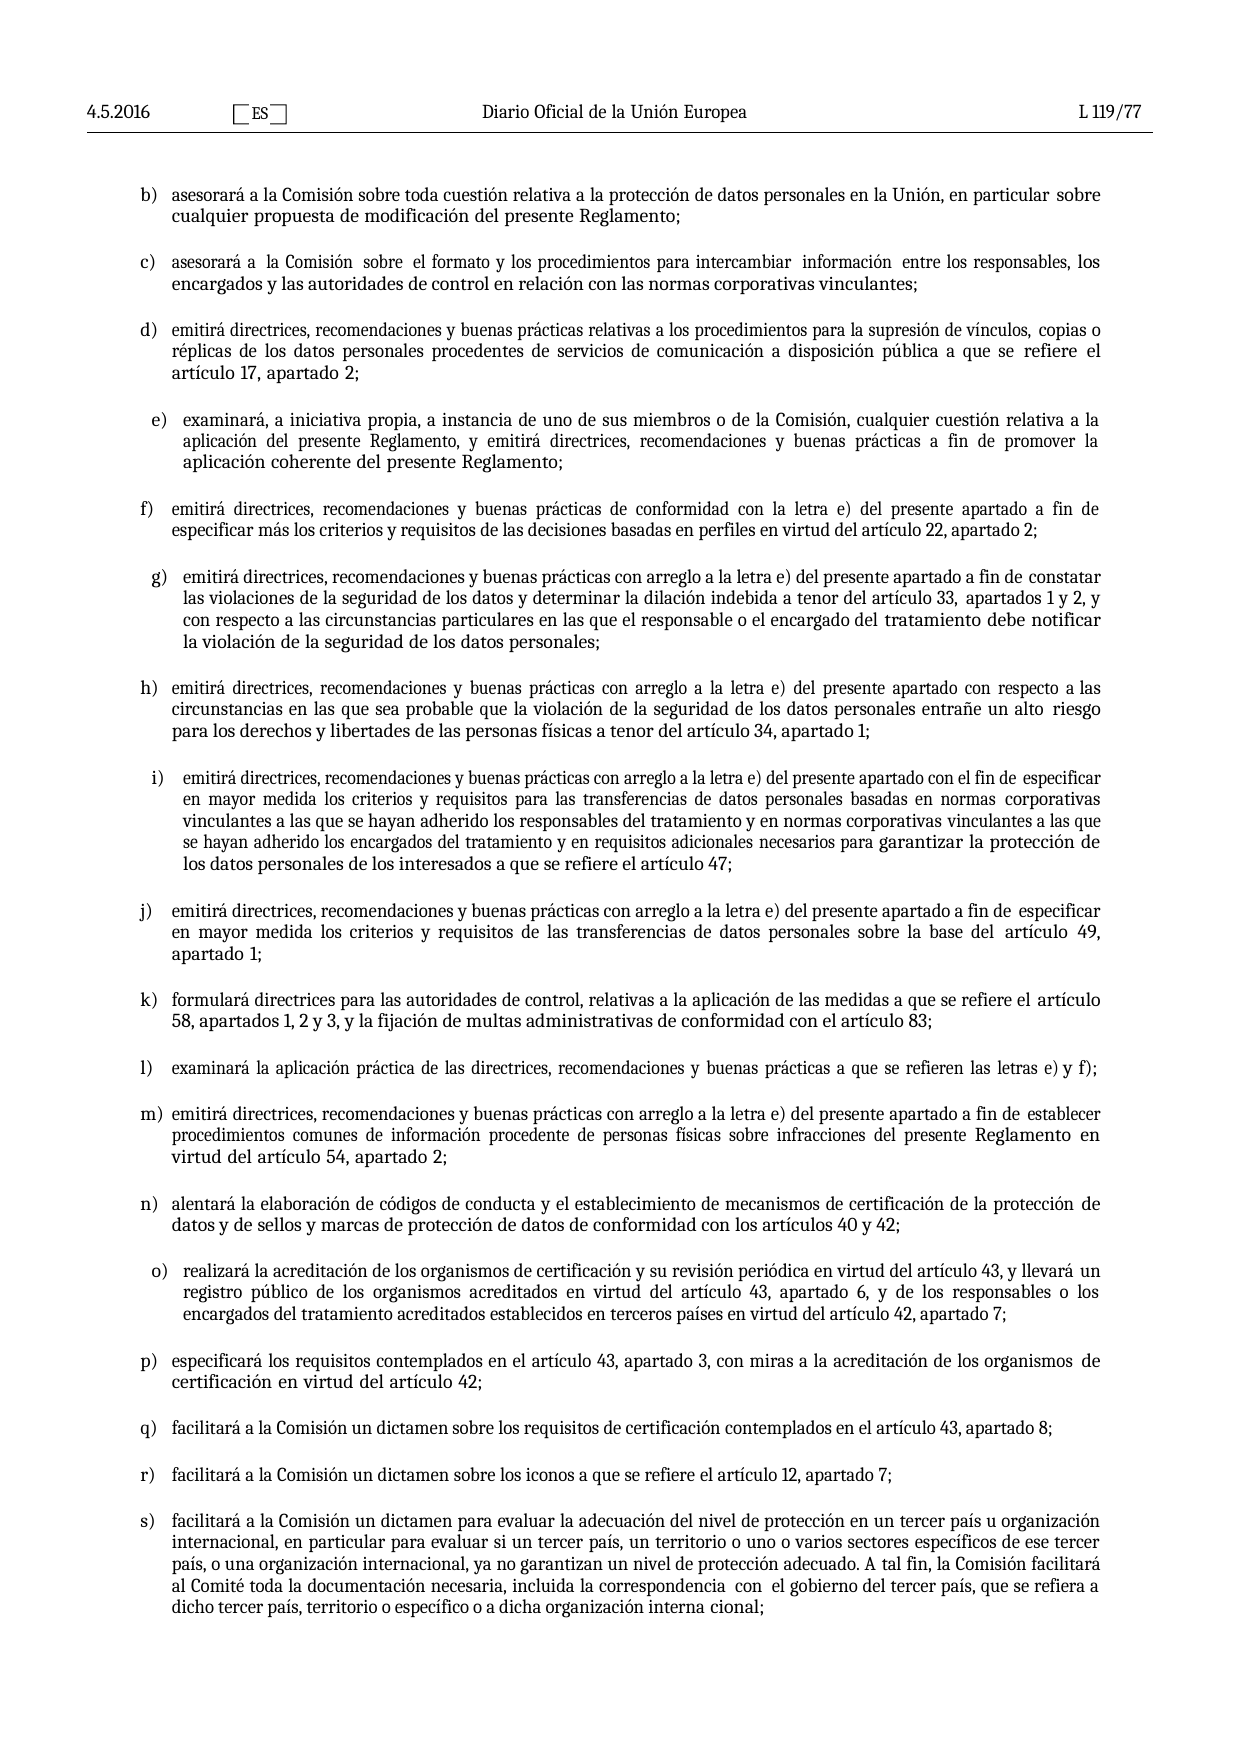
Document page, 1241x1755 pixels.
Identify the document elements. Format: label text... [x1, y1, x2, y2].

list facilitará a la Comisión un dictamen sobre los requisitos de certificación contemplados en el artículo 43, apartado 8; [140, 1417, 1111, 1440]
list asesorará a la Comisión sobre toda cuestión relativa a la protección de datos personales en la Unión, en particular sobre cualquier propuesta de modificación del presente Reglamento; [140, 184, 1101, 227]
list especificará los requisitos contemplados en el artículo 43, apartado 3, con miras a la acreditación de los organismos de certificación en virtud del artículo 42; [140, 1350, 1100, 1393]
list facilitará a la Comisión un dictamen para evaluar la adecuación del nivel de protección en un tercer país u organización internacional, en particular para evaluar si un tercer país, un territorio o uno o varios sectores específicos de ese tercer país, o una organización internacional, ya no garantizan un nivel de protección adecuado. A tal fin, la Comisión facilitará al Comité toda la documentación necesaria, incluida la correspondencia con el gobierno del tercer país, que se refiera a dicho tercer país, territorio o específico o a dicha organización interna­ cional; [140, 1510, 1101, 1619]
list emitirá directrices, recomendaciones y buenas prácticas con arreglo a la letra e) del presente apartado a fin de constatar las violaciones de la seguridad de los datos y determinar la dilación indebida a tenor del artículo 33, apartados 1 y 2, y con respecto a las circunstancias particulares en las que el responsable o el encargado del tratamiento debe notificar la violación de la seguridad de los datos personales; [151, 566, 1101, 653]
list examinará la aplicación práctica de las directrices, recomendaciones y buenas prácticas a que se refieren las letras e) y f); [140, 1057, 1101, 1079]
list asesorará a la Comisión sobre el formato y los procedimientos para intercambiar información entre los responsables, los encargados y las autoridades de control en relación con las normas corporativas vinculantes; [140, 251, 1101, 295]
list emitirá directrices, recomendaciones y buenas prácticas con arreglo a la letra e) del presente apartado a fin de especificar en mayor medida los criterios y requisitos de las transferencias de datos personales sobre la base del artículo 49, apartado 1; [140, 900, 1101, 965]
list alentará la elaboración de códigos de conducta y el establecimiento de mecanismos de certificación de la protección de datos y de sellos y marcas de protección de datos de conformidad con los artículos 40 y 42; [140, 1193, 1101, 1236]
list emitirá directrices, recomendaciones y buenas prácticas con arreglo a la letra e) del presente apartado con respecto a las circunstancias en las que sea probable que la violación de la seguridad de los datos personales entrañe un alto riesgo para los derechos y libertades de las personas físicas a tenor del artículo 34, apartado 1; [140, 677, 1101, 742]
list emitirá directrices, recomendaciones y buenas prácticas con arreglo a la letra e) del presente apartado con el fin de especificar en mayor medida los criterios y requisitos para las transferencias de datos personales basadas en normas corporativas vinculantes a las que se hayan adherido los responsables del tratamiento y en normas corporativas vinculantes a las que se hayan adherido los encargados del tratamiento y en requisitos adicionales necesarios para garantizar la protección de los datos personales de los interesados a que se refiere el artículo 47; [151, 767, 1101, 876]
list examinará, a iniciativa propia, a instancia de uno de sus miembros o de la Comisión, cualquier cuestión relativa a la aplicación del presente Reglamento, y emitirá directrices, recomendaciones y buenas prácticas a fin de promover la aplicación coherente del presente Reglamento; [151, 409, 1101, 474]
list emitirá directrices, recomendaciones y buenas prácticas de conformidad con la letra e) del presente apartado a fin de especificar más los criterios y requisitos de las decisiones basadas en perfiles en virtud del artículo 22, apartado 2; [140, 498, 1101, 542]
list formulará directrices para las autoridades de control, relativas a la aplicación de las medidas a que se refiere el artículo 58, apartados 1, 2 y 3, y la fijación de multas administrativas de conformidad con el artículo 83; [140, 989, 1101, 1033]
list emitirá directrices, recomendaciones y buenas prácticas con arreglo a la letra e) del presente apartado a fin de establecer procedimientos comunes de información procedente de personas físicas sobre infracciones del presente Reglamento en virtud del artículo 54, apartado 2; [140, 1103, 1101, 1168]
list realizará la acreditación de los organismos de certificación y su revisión periódica en virtud del artículo 43, y llevará un registro público de los organismos acreditados en virtud del artículo 43, apartado 6, y de los responsables o los encargados del tratamiento acreditados establecidos en terceros países en virtud del artículo 42, apartado 7; [151, 1261, 1101, 1326]
list facilitará a la Comisión un dictamen sobre los iconos a que se refiere el artículo 12, apartado 7; [140, 1463, 1111, 1486]
list emitirá directrices, recomendaciones y buenas prácticas relativas a los procedimientos para la supresión de vínculos, copias o réplicas de los datos personales procedentes de servicios de comunicación a disposición pública a que se refiere el artículo 17, apartado 2; [140, 319, 1101, 384]
